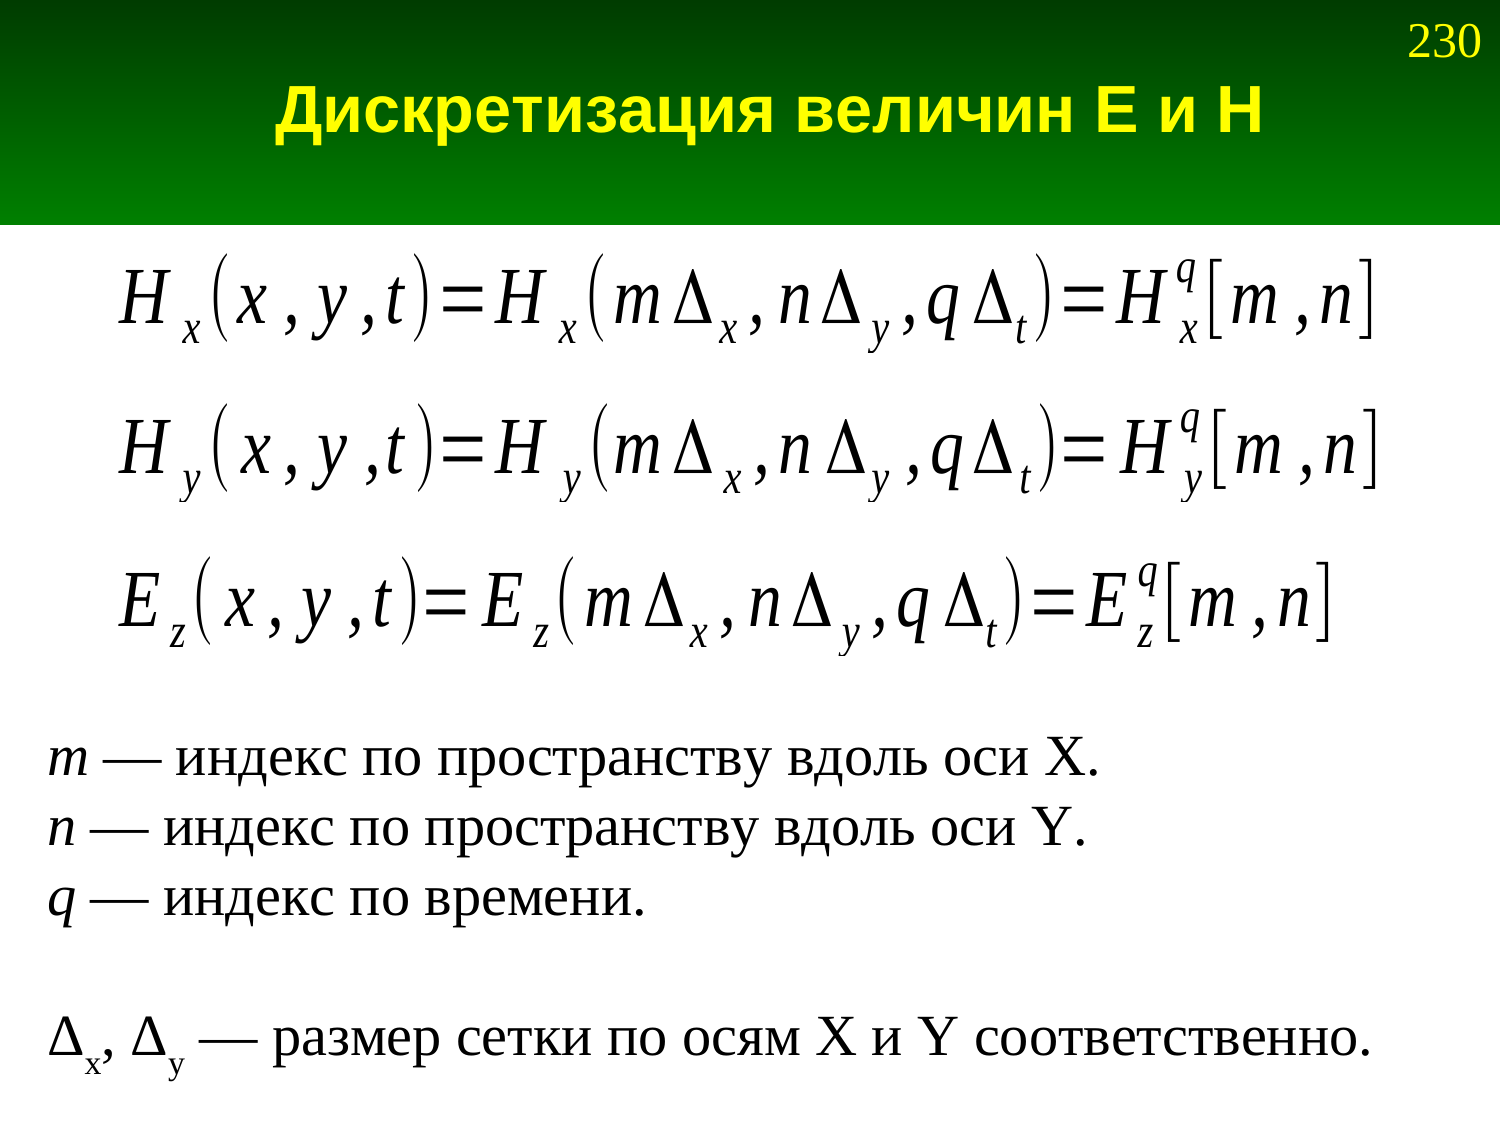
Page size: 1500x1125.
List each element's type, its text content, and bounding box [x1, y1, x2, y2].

chart [98, 237, 1394, 353]
chart [98, 387, 1398, 502]
title Дискретизация величин E и H [100, 7, 1441, 204]
text_box m — индекс по пространству вдоль оси X. n — индекс по пространству вдоль оси Y. q — индекс по времени. Δx, Δy — размер сетки по осям X и Y соответственно. [32, 710, 1410, 1090]
chart [98, 540, 1351, 656]
